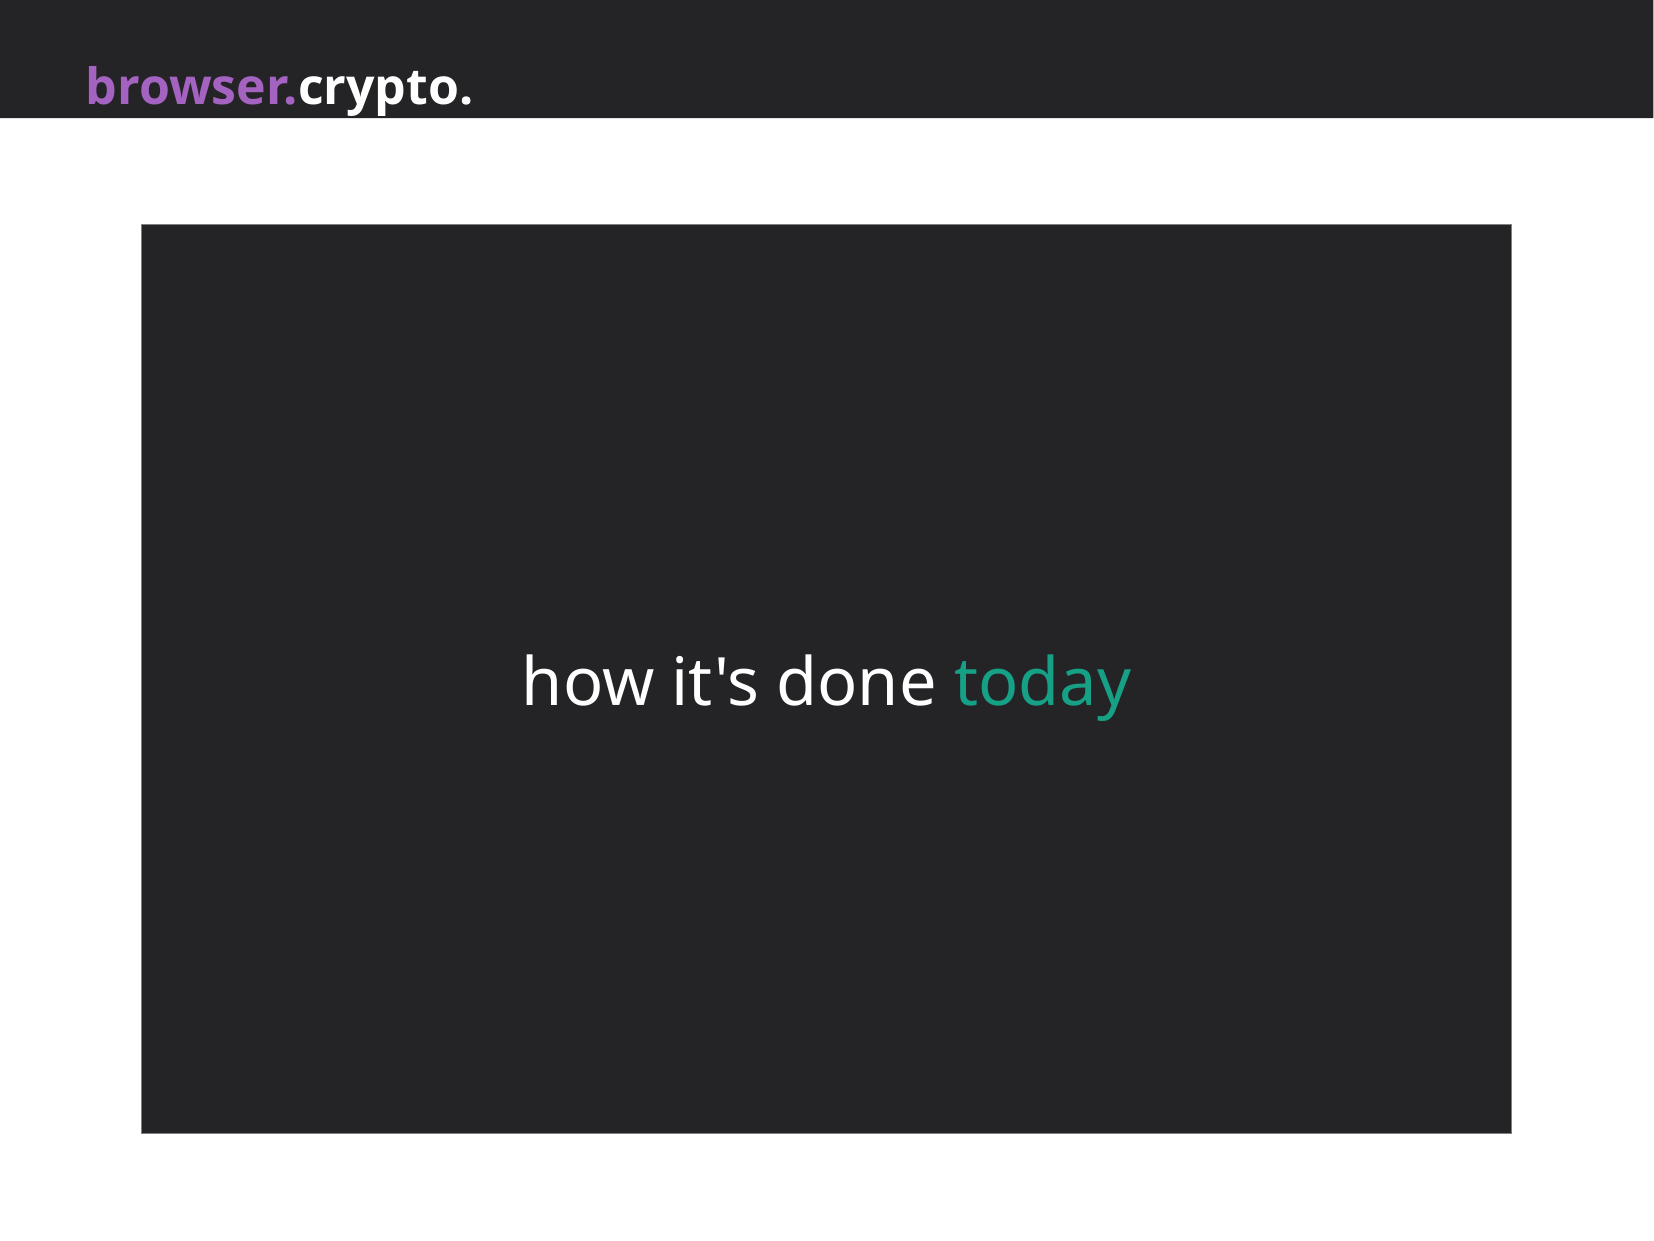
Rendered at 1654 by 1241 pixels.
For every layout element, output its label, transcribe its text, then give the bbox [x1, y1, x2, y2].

text_box browser.crypto. [70, 43, 567, 119]
text_box [0, 0, 1654, 119]
text_box [165, 531, 1441, 1087]
text_box how it's done today [141, 224, 1512, 1134]
